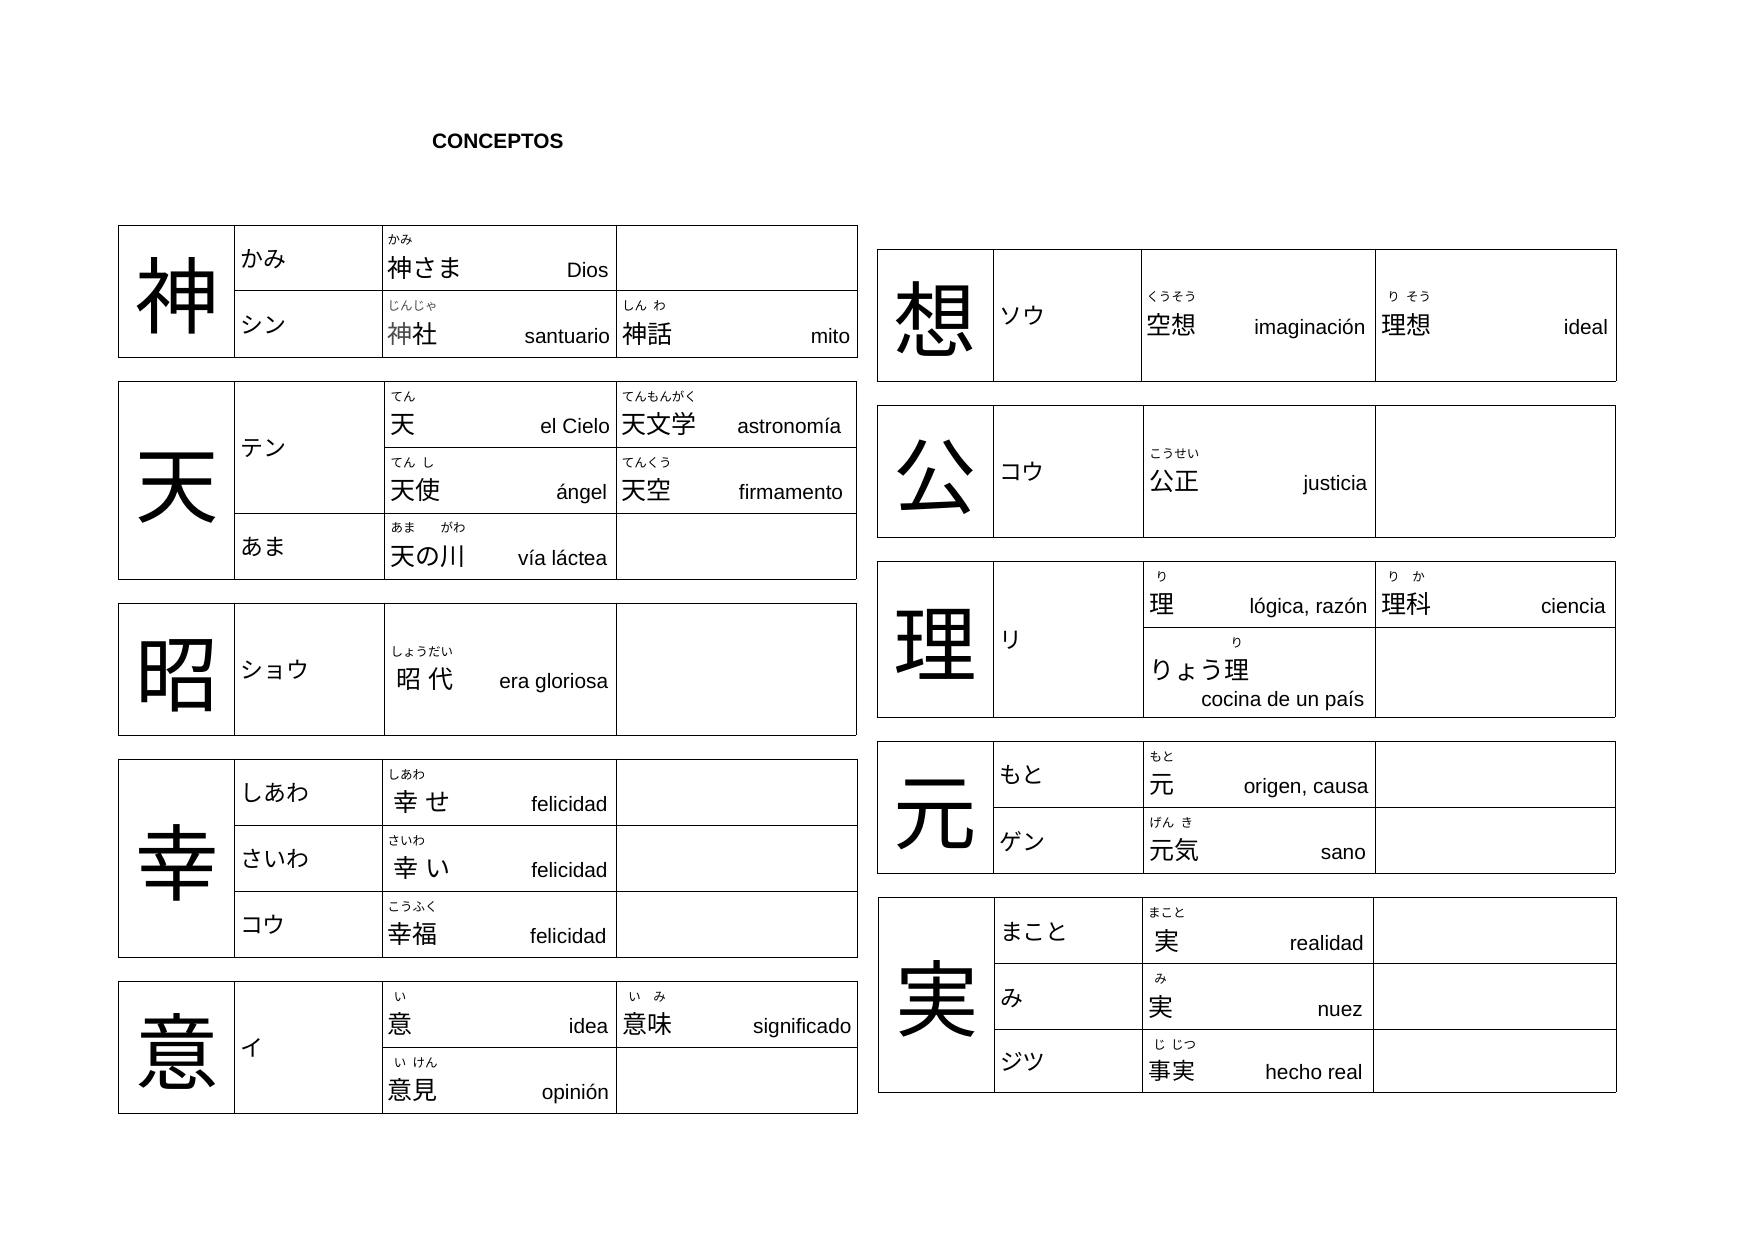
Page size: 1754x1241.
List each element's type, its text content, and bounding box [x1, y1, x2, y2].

table_cell りょう理り cocina de un país [1144, 628, 1375, 717]
table_cell コウ [235, 892, 382, 957]
table_cell [1374, 1030, 1616, 1092]
table_cell 神しん話わ mito [617, 291, 857, 357]
table_header [1374, 898, 1616, 963]
table_header 天てん文もん学がく astronomía [617, 382, 856, 447]
table_cell 天てん空くう firmamento [617, 448, 856, 513]
table_header リ [994, 562, 1143, 717]
table_header ソウ [994, 250, 1141, 381]
table_cell 天あまの川がわ vía láctea [385, 514, 616, 578]
table_cell [1376, 808, 1615, 873]
table_header [1376, 406, 1615, 537]
table_header [1376, 742, 1615, 807]
table_header 想 [878, 250, 993, 381]
table_cell 天てん使し ángel [385, 448, 616, 513]
table_header 天てん el Cielo [385, 382, 616, 447]
table_header 幸 [119, 760, 234, 957]
table_header しあわ [235, 760, 382, 825]
table_cell ジツ [995, 1030, 1142, 1092]
table_cell [617, 892, 857, 957]
table_cell [1376, 628, 1615, 717]
table_cell [617, 1048, 857, 1113]
table_header 意い idea [383, 982, 616, 1047]
table_header [617, 760, 857, 825]
table_cell さいわ [235, 826, 382, 891]
table_header 神 [119, 226, 234, 357]
table_cell 元げん気き sano [1144, 808, 1375, 873]
table_header かみ [235, 226, 382, 290]
table_header 理り想そう ideal [1376, 250, 1616, 381]
table_header 公 [878, 406, 993, 537]
table_cell ゲン [994, 808, 1143, 873]
table_cell [1374, 964, 1616, 1029]
table_cell [617, 514, 856, 578]
table_header 意 [119, 982, 234, 1113]
table_cell 実み nuez [1143, 964, 1373, 1029]
table_cell シン [235, 291, 382, 357]
table_cell 幸さいわい felicidad [383, 826, 616, 891]
table_cell あま [235, 514, 384, 578]
table_header ショウ [235, 604, 384, 735]
table_cell 意い見けん opinión [383, 1048, 616, 1113]
table_header 実まこと realidad [1143, 898, 1373, 963]
table_header イ [235, 982, 382, 1113]
text CONCEPTOS [118, 129, 877, 153]
table_header コウ [994, 406, 1143, 537]
table_header 理 [878, 562, 993, 717]
table_header 意い味み significado [617, 982, 857, 1047]
table_header [617, 226, 857, 290]
table_header 昭しょう代だい era gloriosa [385, 604, 616, 735]
table_header 理り科か ciencia [1376, 562, 1615, 627]
table_header 神かみさま Dios [383, 226, 616, 290]
table_header テン [235, 382, 384, 513]
table_header 実 [879, 898, 994, 1092]
table_header [617, 604, 856, 735]
table_cell 事じ実じつ hecho real [1143, 1030, 1373, 1092]
table_cell 神じん社じゃ santuario [383, 291, 616, 357]
table_header 理り lógica, razón [1144, 562, 1375, 627]
table_header もと [994, 742, 1143, 807]
table_cell み [995, 964, 1142, 1029]
table_header 幸しあわせ felicidad [383, 760, 616, 825]
table_header 元 [878, 742, 993, 873]
table_header まこと [995, 898, 1142, 963]
table_header 空くう想そう imaginación [1142, 250, 1375, 381]
table_header 天 [119, 382, 234, 578]
table_cell 幸こう福ふく felicidad [383, 892, 616, 957]
table_header 公こう正せい justicia [1144, 406, 1375, 537]
table_header 昭 [119, 604, 234, 735]
table_header 元もと origen, causa [1144, 742, 1375, 807]
table_cell [617, 826, 857, 891]
